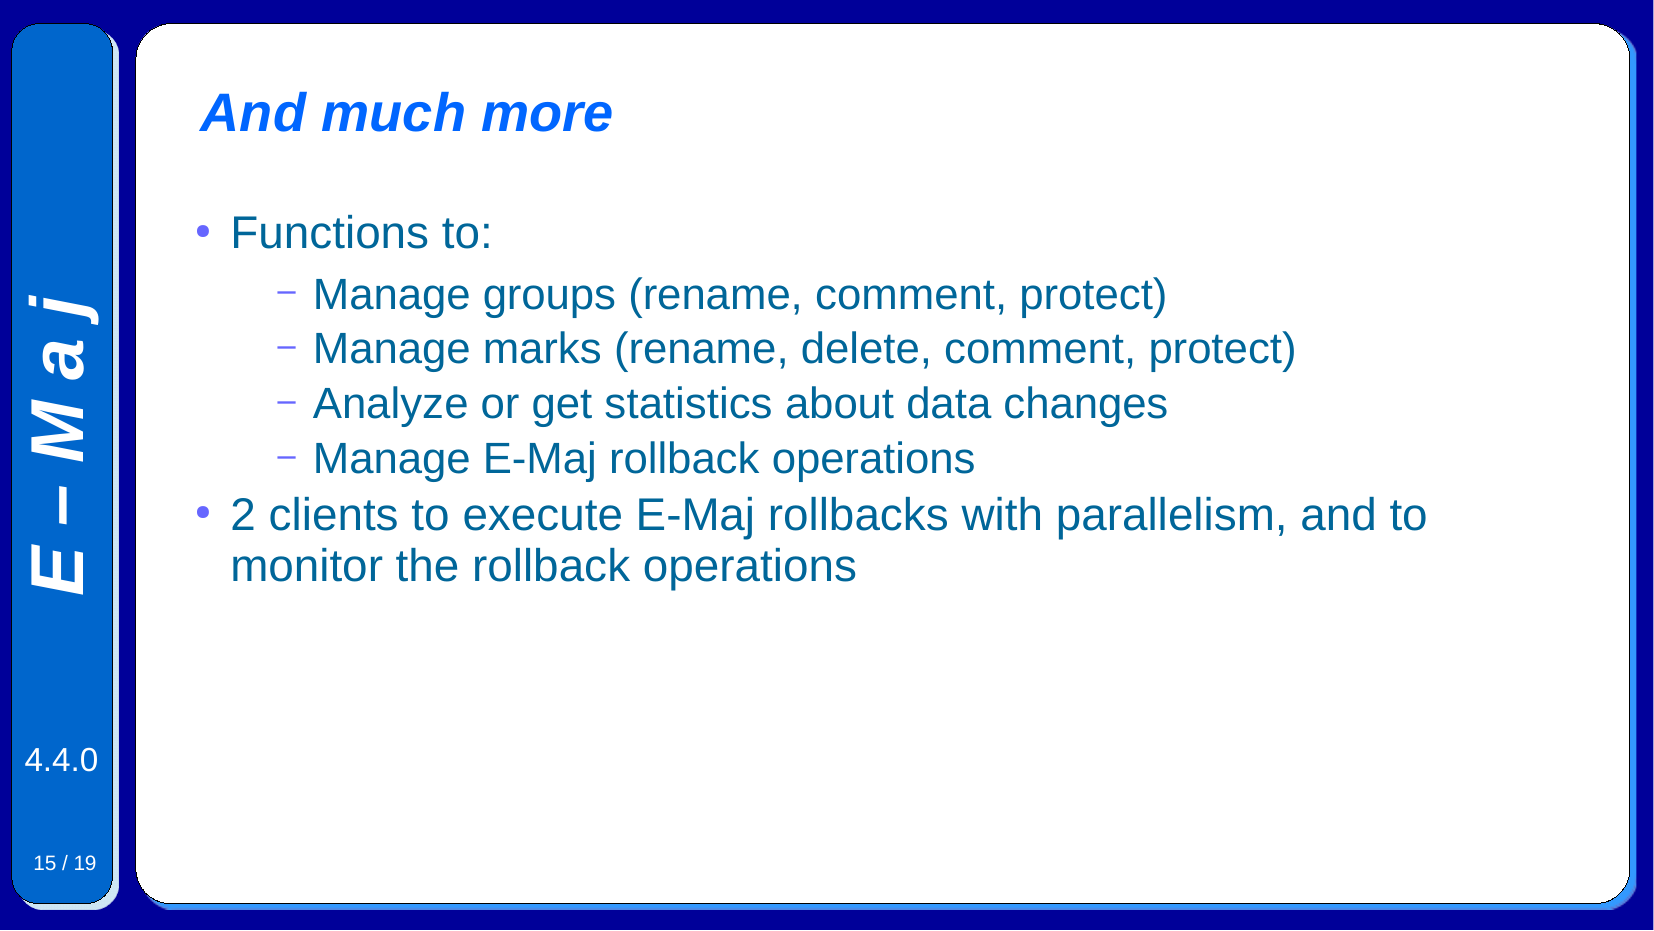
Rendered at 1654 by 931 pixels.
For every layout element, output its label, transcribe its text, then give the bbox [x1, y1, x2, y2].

title And much more [200, 34, 1575, 191]
list Functions to: Manage groups (rename, comment, protect) Manage marks (rename, delete, comment, protect) Analyze or get statistics about data changes Manage E-Maj rollback operations 2 clients to execute E-Maj rollbacks with parallelism, and to monitor the rollback operations [177, 206, 1587, 827]
